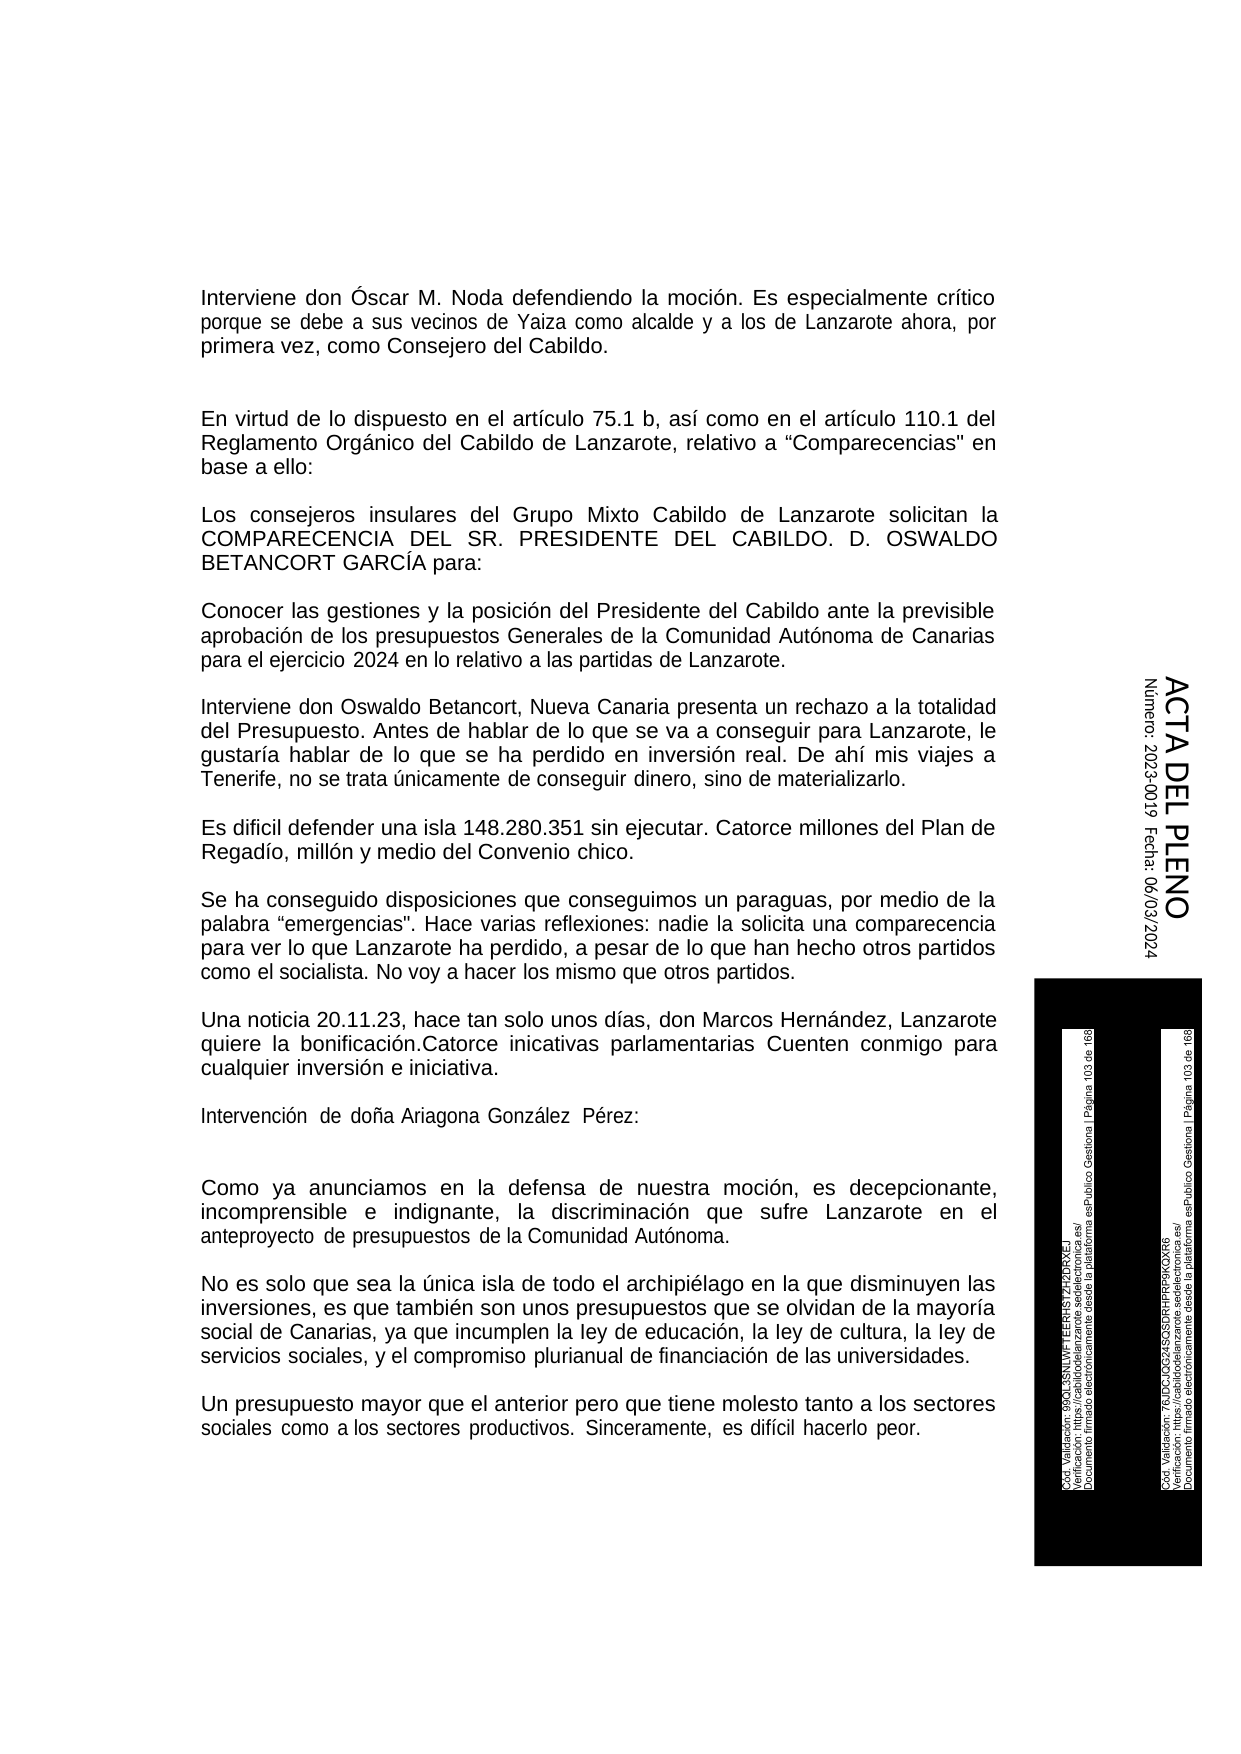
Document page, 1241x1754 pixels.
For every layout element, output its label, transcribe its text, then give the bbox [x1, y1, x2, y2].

text Intervención de doña Ariagona González Pérez: [200, 1103, 1205, 1128]
text Un presupuesto mayor que el anterior pero que tiene molesto tanto a los sectores sociales como a los sectores productivos. Sinceramente, es difícil hacerlo peor. [201, 1392, 996, 1440]
text Interviene don Óscar M. Noda defendiendo la moción. Es especialmente crítico porque se debe a sus vecinos de Yaiza como alcalde y a los de Lanzarote ahora, por primera vez, como Consejero del Cabildo. [200, 286, 996, 358]
text En virtud de lo dispuesto en el artículo 75.1 b, así como en el artículo 110.1 del Reglamento Orgánico del Cabildo de Lanzarote, relativo a “Comparecencias" en base a ello: [201, 407, 998, 479]
text No es solo que sea la única isla de todo el archipiélago en la que disminuyen las inversiones, es que también son unos presupuestos que se olvidan de la mayoría social de Canarias, ya que incumplen la Iey de educación, la Iey de cultura, la Iey de servicios sociales, y el compromiso plurianual de financiación de las universidades. [200, 1272, 997, 1368]
text Se ha conseguido disposiciones que conseguimos un paraguas, por medio de la palabra “emergencias". Hace varias reflexiones: nadie la solicita una comparecencia para ver lo que Lanzarote ha perdido, a pesar de lo que han hecho otros partidos como el socialista. No voy a hacer los mismo que otros partidos. [200, 888, 997, 984]
text Interviene don Oswaldo Betancort, Nueva Canaria presenta un rechazo a la totalidad del Presupuesto. Antes de hablar de lo que se va a conseguir para Lanzarote, le gustaría hablar de lo que se ha perdido en inversión real. De ahí mis viajes a Tenerife, no se trata únicamente de conseguir dinero, sino de materializarlo. [200, 696, 998, 791]
text Número: 2023-0019 Fecha: 06/03/2024 [1142, 678, 1161, 966]
text Los consejeros insulares del Grupo Mixto Cabildo de Lanzarote solicitan la COMPARECENCIA DEL SR. PRESIDENTE DEL CABILDO. D. OSWALDO BETANCORT GARCÍA para: [201, 503, 998, 575]
picture [1161, 1029, 1194, 1103]
picture [1161, 1128, 1194, 1490]
text Conocer las gestiones y la posición del Presidente del Cabildo ante la previsible aprobación de los presupuestos Generales de la Comunidad Autónoma de Canarias para el ejercicio 2024 en lo relativo a las partidas de Lanzarote. [200, 600, 996, 672]
text ACTA DEL PLENO [1161, 676, 1196, 966]
text Una noticia 20.11.23, hace tan solo unos días, don Marcos Hernández, Lanzarote quiere la bonificación.Catorce inicativas parlamentarias Cuenten conmigo para cualquier inversión e iniciativa. [201, 1008, 997, 1080]
text Es dificil defender una isla 148.280.351 sin ejecutar. Catorce millones del Plan de Regadío, millón y medio del Convenio chico. [201, 816, 997, 864]
text Como ya anunciamos en la defensa de nuestra moción, es decepcionante, incomprensible e indignante, la discriminación que sufre Lanzarote en el anteproyecto de presupuestos de la Comunidad Autónoma. [200, 1176, 998, 1248]
picture [1062, 1128, 1094, 1490]
picture [1062, 1029, 1094, 1103]
